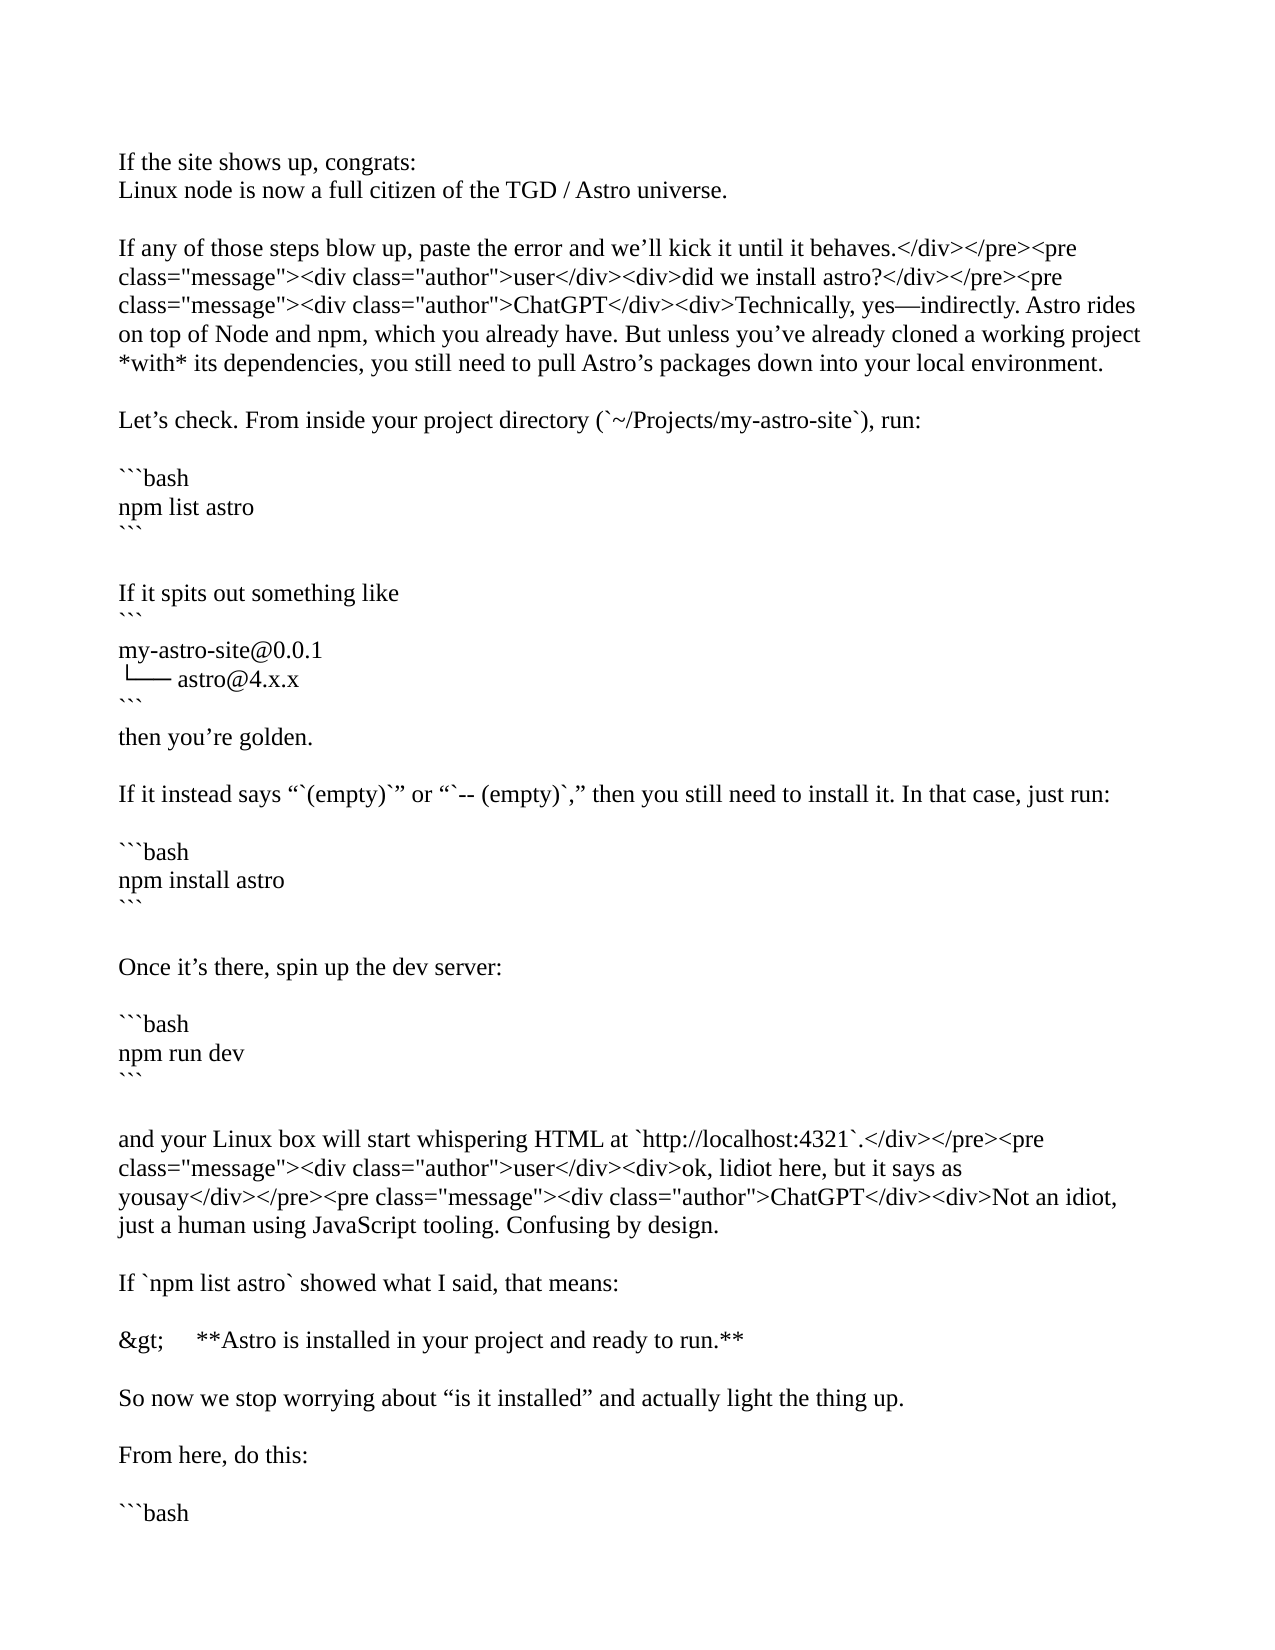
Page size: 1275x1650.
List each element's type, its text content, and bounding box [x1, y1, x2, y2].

text then you’re golden. [118, 722, 1157, 751]
text npm run dev [118, 1038, 1157, 1067]
text ``` [118, 1067, 1157, 1096]
text Let’s check. From inside your project directory (`~/Projects/my-astro-site`), run: [118, 406, 1157, 434]
text So now we stop worrying about “is it installed” and actually light the thing up. [118, 1383, 1157, 1412]
text ```bash [118, 1498, 1157, 1527]
text and your Linux box will start whispering HTML at `http://localhost:4321`.</div></pre><pre class="message"><div class="author">user</div><div>ok, lidiot here, but it says as yousay</div></pre><pre class="message"><div class="author">ChatGPT</div><div>Not an idiot, just a human using JavaScript tooling. Confusing by design. [118, 1124, 1157, 1239]
text If any of those steps blow up, paste the error and we’ll kick it until it behaves.</div></pre><pre class="message"><div class="author">user</div><div>did we install astro?</div></pre><pre class="message"><div class="author">ChatGPT</div><div>Technically, yes—indirectly. Astro rides on top of Node and npm, which you already have. But unless you’ve already cloned a working project *with* its dependencies, you still need to pull Astro’s packages down into your local environment. [118, 233, 1157, 377]
text my-astro-site@0.0.1 [118, 636, 1157, 664]
text npm list astro [118, 492, 1157, 521]
text If it instead says “`(empty)`” or “`-- (empty)`,” then you still need to install it. In that case, just run: [118, 779, 1157, 808]
text Linux node is now a full citizen of the TGD / Astro universe. [118, 176, 1157, 204]
text &gt; ✅ **Astro is installed in your project and ready to run.** [118, 1326, 1157, 1354]
text ```bash [118, 1009, 1157, 1038]
text ``` [118, 894, 1157, 923]
text If the site shows up, congrats: [118, 147, 1157, 176]
text If it spits out something like [118, 578, 1157, 607]
text ```bash [118, 463, 1157, 492]
text From here, do this: [118, 1441, 1157, 1469]
text └── astro@4.x.x [118, 664, 1157, 693]
text ```bash [118, 837, 1157, 866]
text ``` [118, 521, 1157, 549]
text Once it’s there, spin up the dev server: [118, 952, 1157, 981]
text ``` [118, 607, 1157, 636]
text npm install astro [118, 866, 1157, 894]
text If `npm list astro` showed what I said, that means: [118, 1268, 1157, 1297]
text ``` [118, 693, 1157, 722]
